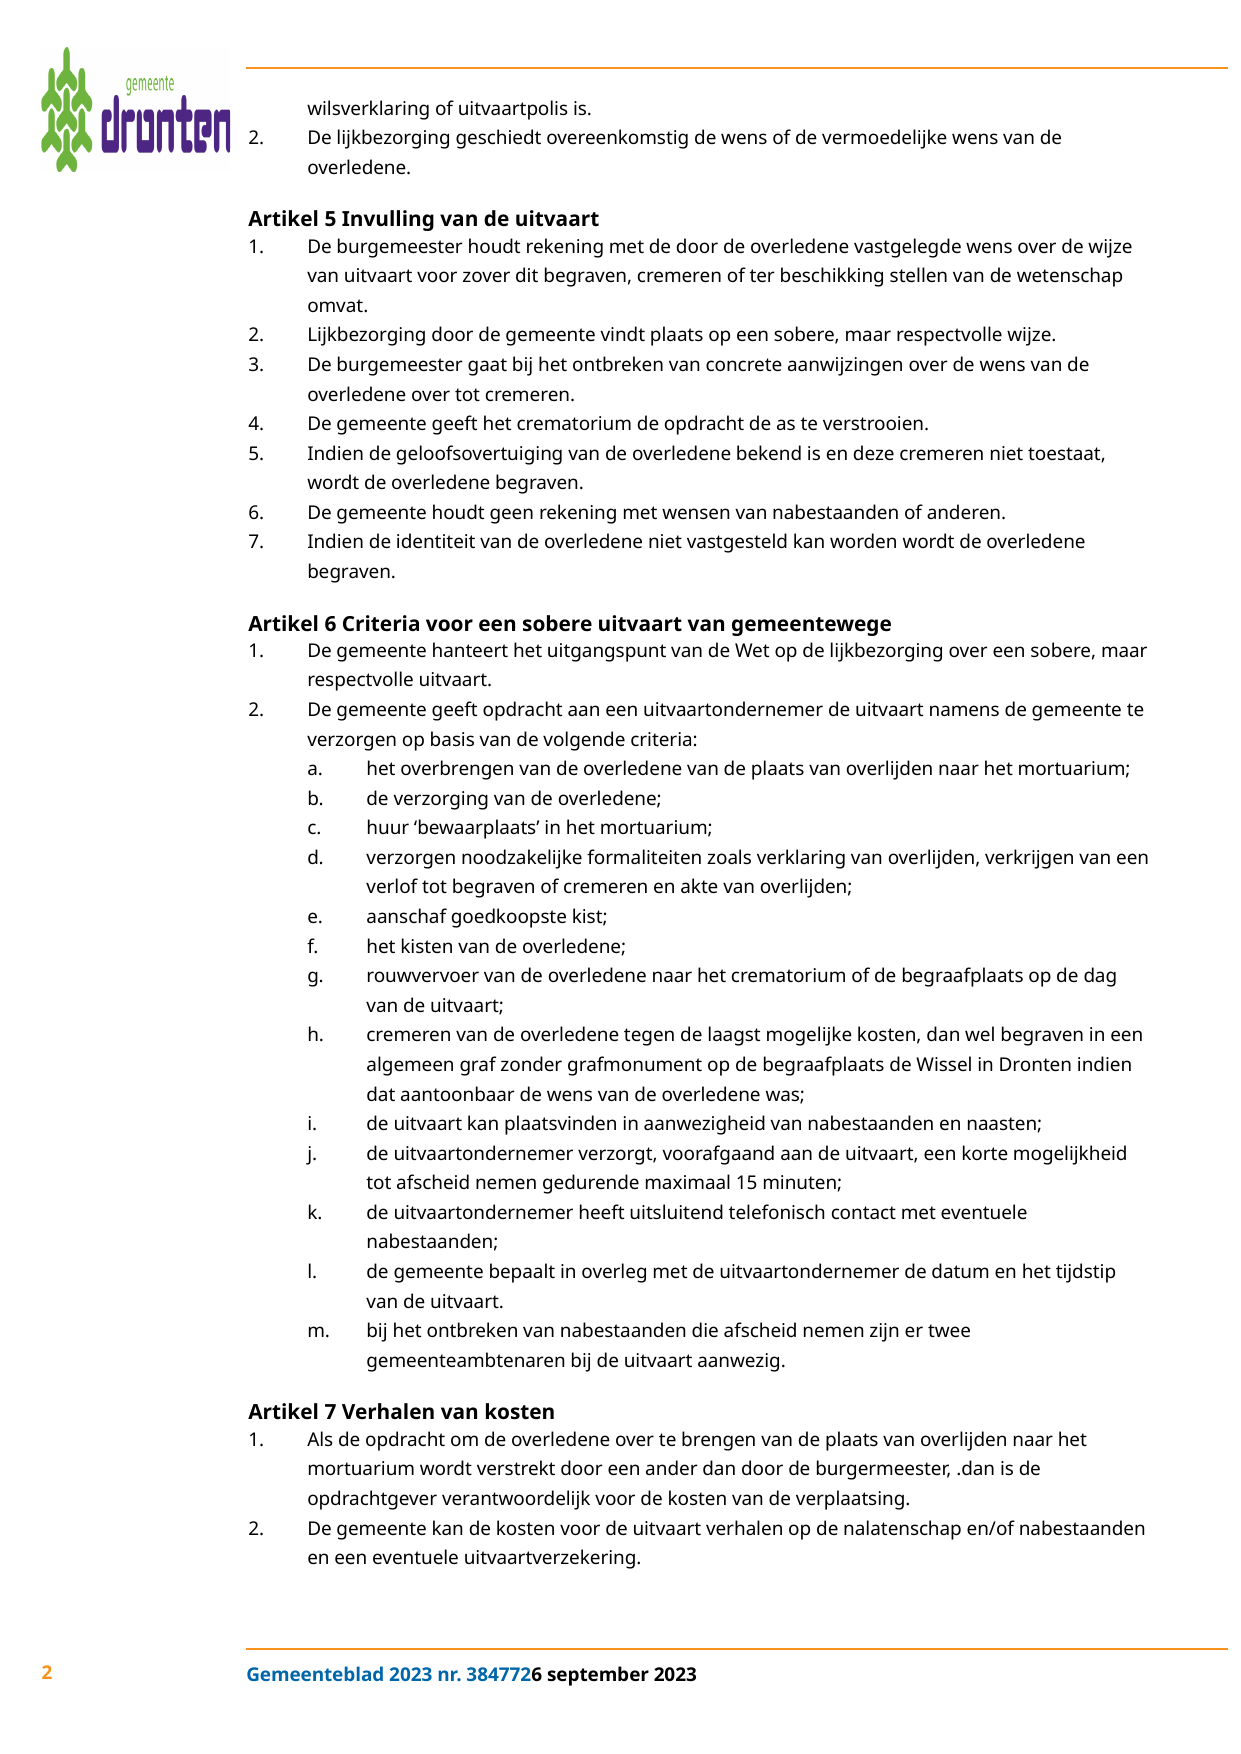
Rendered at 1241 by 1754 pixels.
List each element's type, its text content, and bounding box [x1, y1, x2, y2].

list rouwvervoer van de overledene naar het crematorium of de begraafplaats op de dag van de uitvaart; [307, 962, 1152, 1018]
list De gemeente kan de kosten voor de uitvaart verhalen op de nalatenschap en/of nabestaanden en een eventuele uitvaartverzekering. [248, 1515, 1152, 1570]
text Artikel 5 Invulling van de uitvaart [248, 204, 1152, 233]
list huur ‘bewaarplaats’ in het mortuarium; [307, 814, 1152, 840]
list De gemeente geeft opdracht aan een uitvaartondernemer de uitvaart namens de gemeente te verzorgen op basis van de volgende criteria: [248, 696, 1152, 752]
list De gemeente houdt geen rekening met wensen van nabestaanden of anderen. [248, 499, 1152, 525]
list bij het ontbreken van nabestaanden die afscheid nemen zijn er twee gemeenteambtenaren bij de uitvaart aanwezig. [307, 1317, 1152, 1373]
list De burgemeester houdt rekening met de door de overledene vastgelegde wens over de wijze van uitvaart voor zover dit begraven, cremeren of ter beschikking stellen van de wetenschap omvat. [248, 233, 1152, 318]
picture [41, 47, 231, 172]
list de verzorging van de overledene; [307, 785, 1152, 811]
list de uitvaartondernemer heeft uitsluitend telefonisch contact met eventuele nabestaanden; [307, 1199, 1152, 1254]
list De burgemeester gaat bij het ontbreken van concrete aanwijzingen over de wens van de overledene over tot cremeren. [248, 351, 1152, 406]
list de uitvaartondernemer verzorgt, voorafgaand aan de uitvaart, een korte mogelijkheid tot afscheid nemen gedurende maximaal 15 minuten; [307, 1140, 1152, 1195]
text Artikel 7 Verhalen van kosten [248, 1397, 1152, 1426]
list Indien de geloofsovertuiging van de overledene bekend is en deze cremeren niet toestaat, wordt de overledene begraven. [248, 440, 1152, 495]
list de gemeente bepaalt in overleg met de uitvaartondernemer de datum en het tijdstip van de uitvaart. [307, 1258, 1152, 1314]
list wilsverklaring of uitvaartpolis is. [248, 95, 1152, 121]
list cremeren van de overledene tegen de laagst mogelijke kosten, dan wel begraven in een algemeen graf zonder grafmonument op de begraafplaats de Wissel in Dronten indien dat aantoonbaar de wens van de overledene was; [307, 1022, 1152, 1107]
list De gemeente hanteert het uitgangspunt van de Wet op de lijkbezorging over een sobere, maar respectvolle uitvaart. [248, 637, 1152, 692]
list aanschaf goedkoopste kist; [307, 903, 1152, 929]
list Indien de identiteit van de overledene niet vastgesteld kan worden wordt de overledene begraven. [248, 529, 1152, 584]
list De gemeente geeft het crematorium de opdracht de as te verstrooien. [248, 410, 1152, 436]
text Artikel 6 Criteria voor een sobere uitvaart van gemeentewege [248, 609, 1152, 637]
list Als de opdracht om de overledene over te brengen van de plaats van overlijden naar het mortuarium wordt verstrekt door een ander dan door de burgermeester, .dan is de opdrachtgever verantwoordelijk voor de kosten van de verplaatsing. [248, 1426, 1152, 1511]
list het kisten van de overledene; [307, 933, 1152, 959]
list de uitvaart kan plaatsvinden in aanwezigheid van nabestaanden en naasten; [307, 1110, 1152, 1136]
list De lijkbezorging geschiedt overeenkomstig de wens of de vermoedelijke wens van de overledene. [248, 124, 1152, 180]
list Lijkbezorging door de gemeente vindt plaats op een sobere, maar respectvolle wijze. [248, 322, 1152, 347]
list het overbrengen van de overledene van de plaats van overlijden naar het mortuarium; [307, 755, 1152, 781]
list verzorgen noodzakelijke formaliteiten zoals verklaring van overlijden, verkrijgen van een verlof tot begraven of cremeren en akte van overlijden; [307, 844, 1152, 899]
